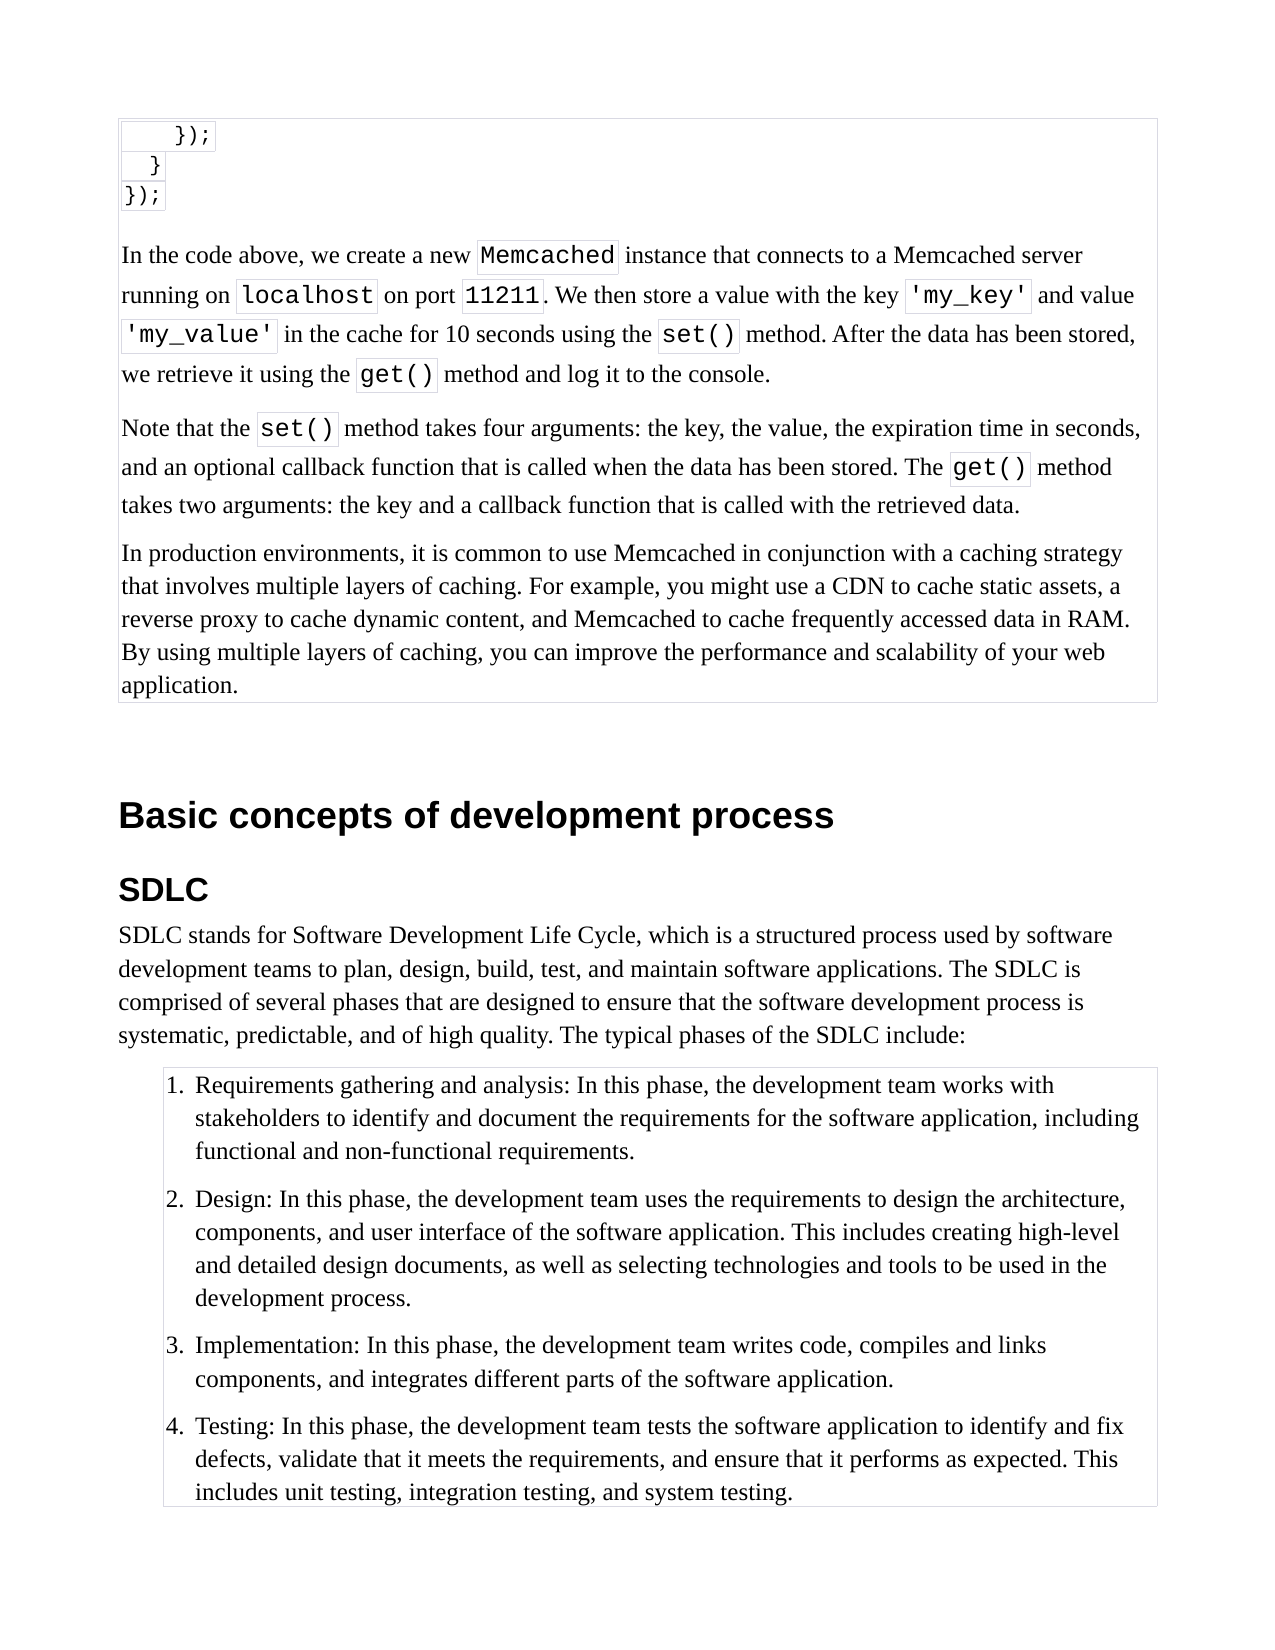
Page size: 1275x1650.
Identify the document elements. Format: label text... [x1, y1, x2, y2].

list Design: In this phase, the development team uses the requirements to design the architecture, components, and user interface of the software application. This includes creating high-level and detailed design documents, as well as selecting technologies and tools to be used in the development process. [164, 1181, 1157, 1312]
text SDLC stands for Software Development Life Cycle, which is a structured process used by software development teams to plan, design, build, test, and maintain software applications. The SDLC is comprised of several phases that are designed to ensure that the software development process is systematic, predictable, and of high quality. The typical phases of the SDLC include: [118, 921, 1157, 1048]
list Testing: In this phase, the development team tests the software application to identify and fix defects, validate that it meets the requirements, and ensure that it performs as expected. This includes unit testing, integration testing, and system testing. [164, 1408, 1157, 1506]
text Note that the set() method takes four arguments: the key, the value, the expiration time in seconds, and an optional callback function that is called when the data has been stored. The get() method takes two arguments: the key and a callback function that is called with the retrieved data. [119, 409, 1157, 519]
text } [122, 148, 1157, 177]
text In production environments, it is common to use Memcached in conjunction with a caching strategy that involves multiple layers of caching. For example, you might use a CDN to cache static assets, a reverse proxy to cache dynamic content, and Memcached to cache frequently accessed data in RAM. By using multiple layers of caching, you can improve the performance and scalability of your web application. [119, 535, 1157, 702]
text [166, 177, 1157, 210]
subtitle Basic concepts of development process [118, 793, 1157, 836]
text }); [119, 119, 1157, 148]
text }); [122, 182, 165, 210]
list Implementation: In this phase, the development team writes code, compiles and links components, and integrates different parts of the software application. [164, 1328, 1157, 1392]
text In the code above, we create a new Memcached instance that connects to a Memcached server running on localhost on port 11211. We then store a value with the key 'my_key' and value 'my_value' in the cache for 10 seconds using the set() method. After the data has been stored, we retrieve it using the get() method and log it to the console. [119, 237, 1157, 392]
subtitle SDLC [118, 870, 1157, 908]
list Requirements gathering and analysis: In this phase, the development team works with stakeholders to identify and document the requirements for the software application, including functional and non-functional requirements. [164, 1068, 1157, 1165]
